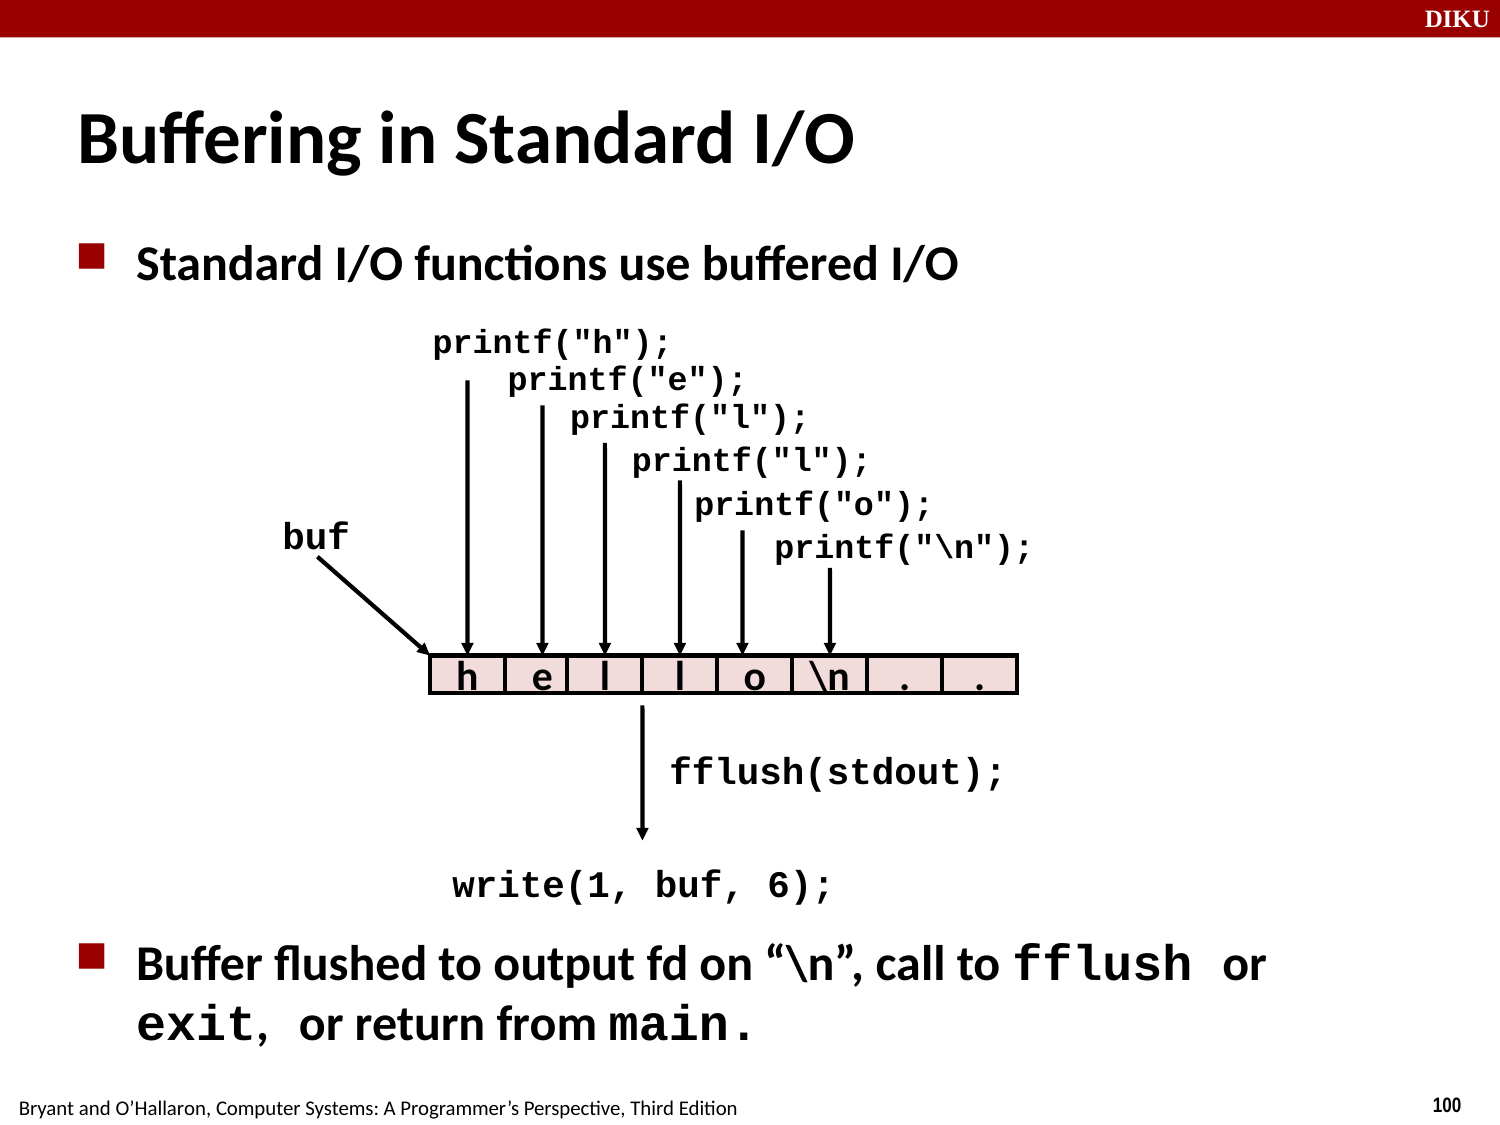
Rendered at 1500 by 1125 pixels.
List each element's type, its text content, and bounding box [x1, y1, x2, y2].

text_box . [942, 655, 1018, 693]
text_box \n [792, 655, 867, 693]
text_box . [867, 655, 942, 693]
text_box printf("h"); [417, 312, 688, 368]
text_box printf("\n"); [759, 517, 1050, 573]
text_box Standard I/O functions use buffered I/O Buffer flushed to output fd on “\n”, call to fflush or exit, or return from main. [65, 223, 1361, 1088]
text_box l [642, 655, 717, 693]
text_box e [504, 655, 567, 693]
text_box write(1, buf, 6); [437, 852, 850, 912]
text_box l [567, 655, 642, 693]
text_box o [717, 655, 792, 693]
text_box Buffering in Standard I/O [62, 71, 1308, 197]
text_box buf [267, 504, 365, 565]
text_box fflush(stdout); [654, 739, 1022, 800]
text_box printf("e"); [492, 349, 763, 405]
text_box h [429, 655, 504, 693]
text_box printf("l"); [617, 430, 887, 486]
text_box printf("o"); [679, 475, 950, 530]
text_box printf("l"); [555, 387, 826, 443]
